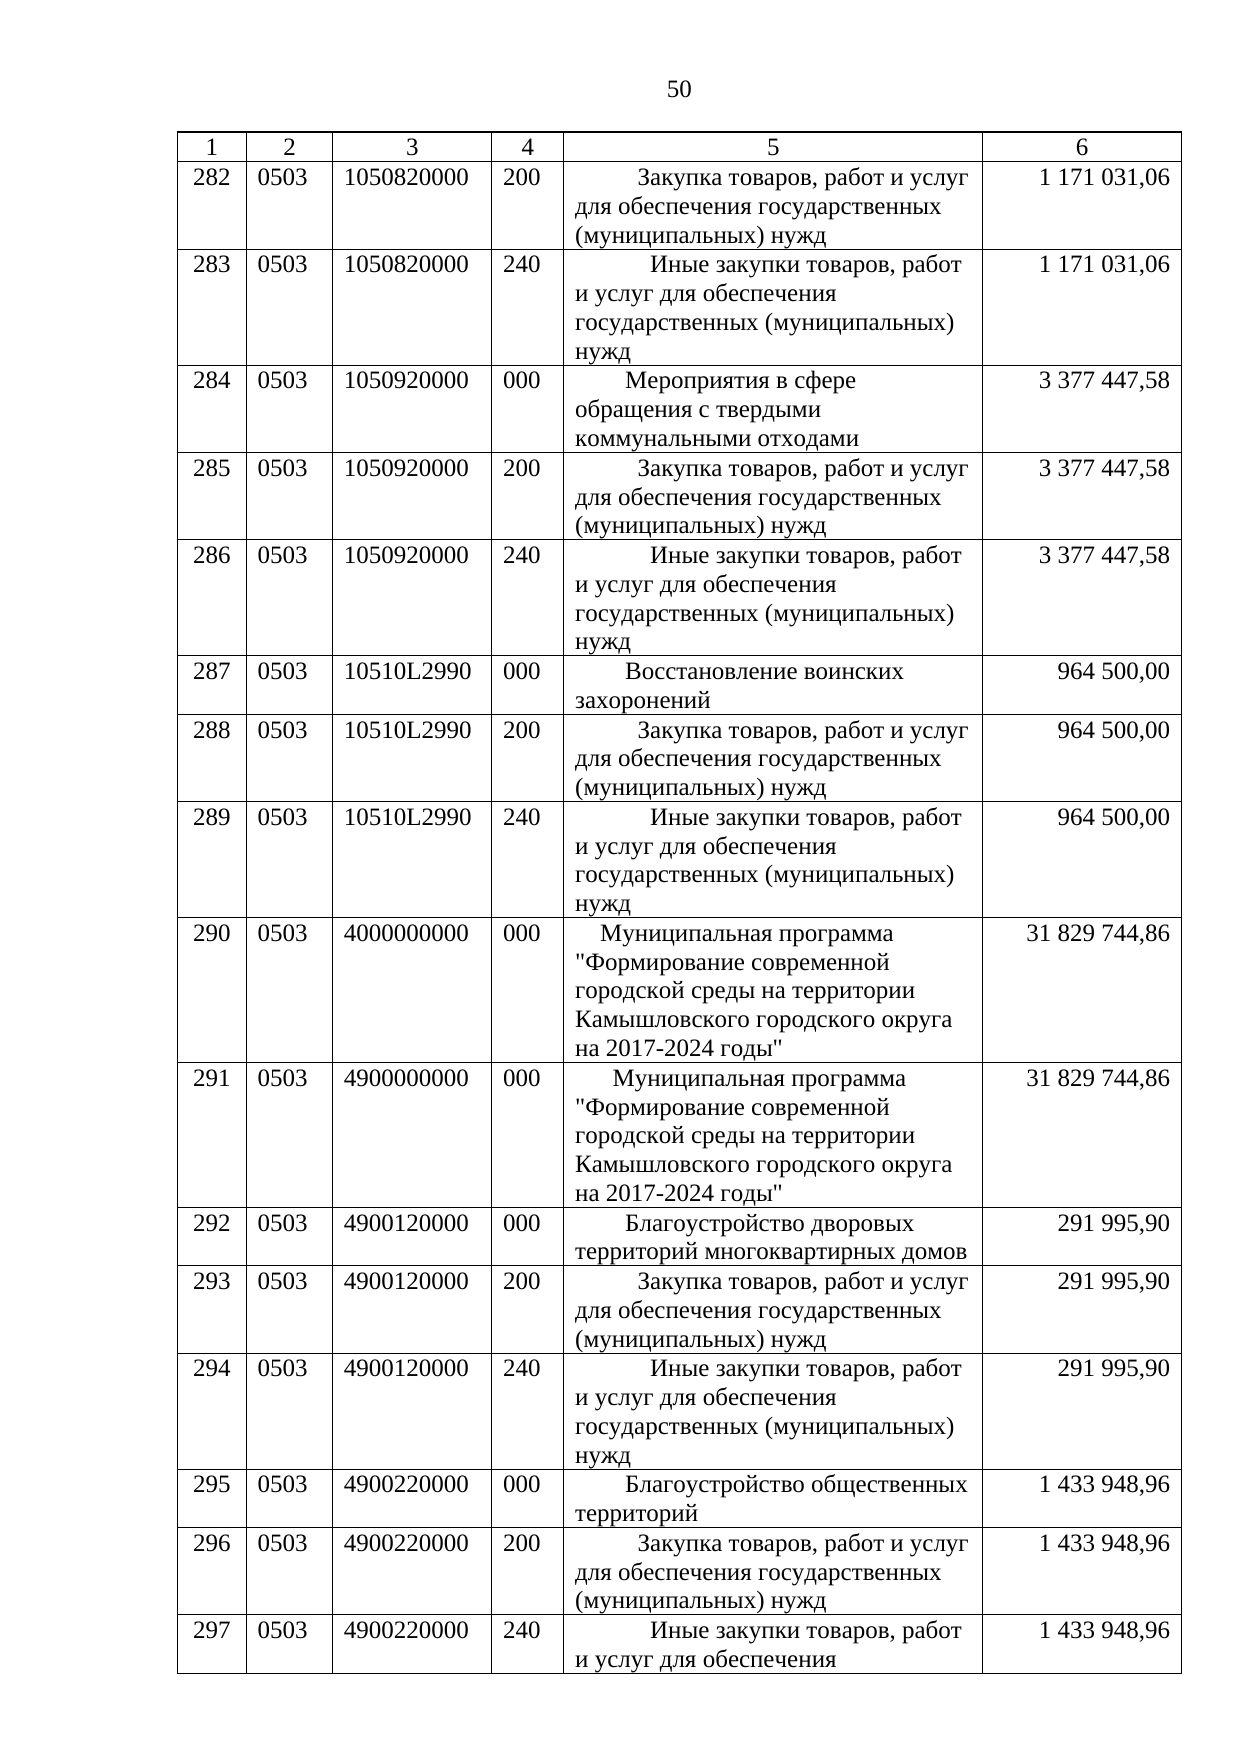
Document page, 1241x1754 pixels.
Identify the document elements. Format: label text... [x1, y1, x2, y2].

table_cell 000 [492, 1470, 563, 1527]
table_cell Муниципальная программа "Формирование современной городской среды на территории Камышловского городского округа на 2017-2024 годы" [564, 1063, 982, 1207]
table_cell Муниципальная программа "Формирование современной городской среды на территории Камышловского городского округа на 2017-2024 годы" [564, 918, 982, 1062]
table_cell 000 [492, 1208, 563, 1265]
table_cell 0503 [247, 918, 332, 1062]
table_cell 964 500,00 [983, 656, 1181, 714]
table_cell 3 377 447,58 [983, 453, 1181, 539]
table_cell 0503 [247, 366, 332, 452]
table_cell Мероприятия в сфере обращения с твердыми коммунальными отходами [564, 366, 982, 452]
table_cell 291 995,90 [983, 1208, 1181, 1265]
table_cell 4900120000 [333, 1208, 491, 1265]
table_header 5 [564, 133, 982, 161]
table_cell Закупка товаров, работ и услуг для обеспечения государственных (муниципальных) нужд [564, 453, 982, 539]
table_cell 000 [492, 366, 563, 452]
table_cell 0503 [247, 162, 332, 248]
table_cell 292 [178, 1208, 246, 1265]
table_cell 31 829 744,86 [983, 918, 1181, 1062]
table_cell 0503 [247, 250, 332, 364]
table_cell 240 [492, 540, 563, 655]
table_cell 240 [492, 1615, 563, 1673]
table_cell 200 [492, 453, 563, 539]
table_cell 3 377 447,58 [983, 366, 1181, 452]
table_header 6 [983, 133, 1181, 161]
table_cell 287 [178, 656, 246, 714]
table_cell 200 [492, 715, 563, 801]
table_cell 0503 [247, 540, 332, 655]
table_cell Благоустройство общественных территорий [564, 1470, 982, 1527]
table_cell 283 [178, 250, 246, 364]
table_cell 964 500,00 [983, 802, 1181, 917]
table_cell 10510L2990 [333, 656, 491, 714]
table_cell 31 829 744,86 [983, 1063, 1181, 1207]
table_cell 4900220000 [333, 1470, 491, 1527]
table_cell Закупка товаров, работ и услуг для обеспечения государственных (муниципальных) нужд [564, 1528, 982, 1614]
table_cell 0503 [247, 656, 332, 714]
table_cell 294 [178, 1354, 246, 1468]
table_cell 290 [178, 918, 246, 1062]
table_cell 0503 [247, 1615, 332, 1673]
table_cell 289 [178, 802, 246, 917]
table_cell Иные закупки товаров, работ и услуг для обеспечения государственных (муниципальных) нужд [564, 250, 982, 364]
table_cell 10510L2990 [333, 802, 491, 917]
table_header 1 [178, 133, 246, 161]
table_cell 291 995,90 [983, 1266, 1181, 1352]
table_cell Закупка товаров, работ и услуг для обеспечения государственных (муниципальных) нужд [564, 1266, 982, 1352]
table_cell 1050920000 [333, 540, 491, 655]
table_cell 285 [178, 453, 246, 539]
table_cell 240 [492, 1354, 563, 1468]
table_cell Восстановление воинских захоронений [564, 656, 982, 714]
table_cell 1 433 948,96 [983, 1615, 1181, 1673]
table_cell 0503 [247, 1528, 332, 1614]
table_cell 1 171 031,06 [983, 162, 1181, 248]
table_cell 0503 [247, 1266, 332, 1352]
table_cell 4900220000 [333, 1528, 491, 1614]
table_cell 3 377 447,58 [983, 540, 1181, 655]
table_cell 0503 [247, 1063, 332, 1207]
table_header 2 [247, 133, 332, 161]
table_cell 000 [492, 656, 563, 714]
table_cell 282 [178, 162, 246, 248]
table_cell 297 [178, 1615, 246, 1673]
table_cell 4900220000 [333, 1615, 491, 1673]
table_cell 291 [178, 1063, 246, 1207]
table_cell 4900120000 [333, 1354, 491, 1468]
table_cell 000 [492, 918, 563, 1062]
table_cell 0503 [247, 715, 332, 801]
table_cell Иные закупки товаров, работ и услуг для обеспечения государственных (муниципальных) нужд [564, 540, 982, 655]
table_cell 1050920000 [333, 366, 491, 452]
table_cell 000 [492, 1063, 563, 1207]
table_cell Иные закупки товаров, работ и услуг для обеспечения [564, 1615, 982, 1673]
table_cell 240 [492, 250, 563, 364]
table_cell 293 [178, 1266, 246, 1352]
table_cell 200 [492, 1266, 563, 1352]
table_cell 286 [178, 540, 246, 655]
table_cell Иные закупки товаров, работ и услуг для обеспечения государственных (муниципальных) нужд [564, 802, 982, 917]
table_cell 10510L2990 [333, 715, 491, 801]
table_cell 284 [178, 366, 246, 452]
table_cell Закупка товаров, работ и услуг для обеспечения государственных (муниципальных) нужд [564, 715, 982, 801]
table_cell 964 500,00 [983, 715, 1181, 801]
table_cell 295 [178, 1470, 246, 1527]
table_cell 200 [492, 1528, 563, 1614]
table_cell 291 995,90 [983, 1354, 1181, 1468]
table_cell 0503 [247, 1470, 332, 1527]
table_cell 288 [178, 715, 246, 801]
table_cell 1 171 031,06 [983, 250, 1181, 364]
table_cell 4000000000 [333, 918, 491, 1062]
table_cell 0503 [247, 802, 332, 917]
table_cell 200 [492, 162, 563, 248]
table_cell Благоустройство дворовых территорий многоквартирных домов [564, 1208, 982, 1265]
table_cell 4900000000 [333, 1063, 491, 1207]
table_cell 1050820000 [333, 162, 491, 248]
table_header 4 [492, 133, 563, 161]
table_cell 296 [178, 1528, 246, 1614]
table_header 3 [333, 133, 491, 161]
table_cell Иные закупки товаров, работ и услуг для обеспечения государственных (муниципальных) нужд [564, 1354, 982, 1468]
table_cell 240 [492, 802, 563, 917]
table_cell 1050820000 [333, 250, 491, 364]
table_cell 4900120000 [333, 1266, 491, 1352]
table_cell 1 433 948,96 [983, 1528, 1181, 1614]
table_cell 0503 [247, 1354, 332, 1468]
table_cell Закупка товаров, работ и услуг для обеспечения государственных (муниципальных) нужд [564, 162, 982, 248]
table_cell 1050920000 [333, 453, 491, 539]
table_cell 1 433 948,96 [983, 1470, 1181, 1527]
table_cell 0503 [247, 1208, 332, 1265]
table_cell 0503 [247, 453, 332, 539]
